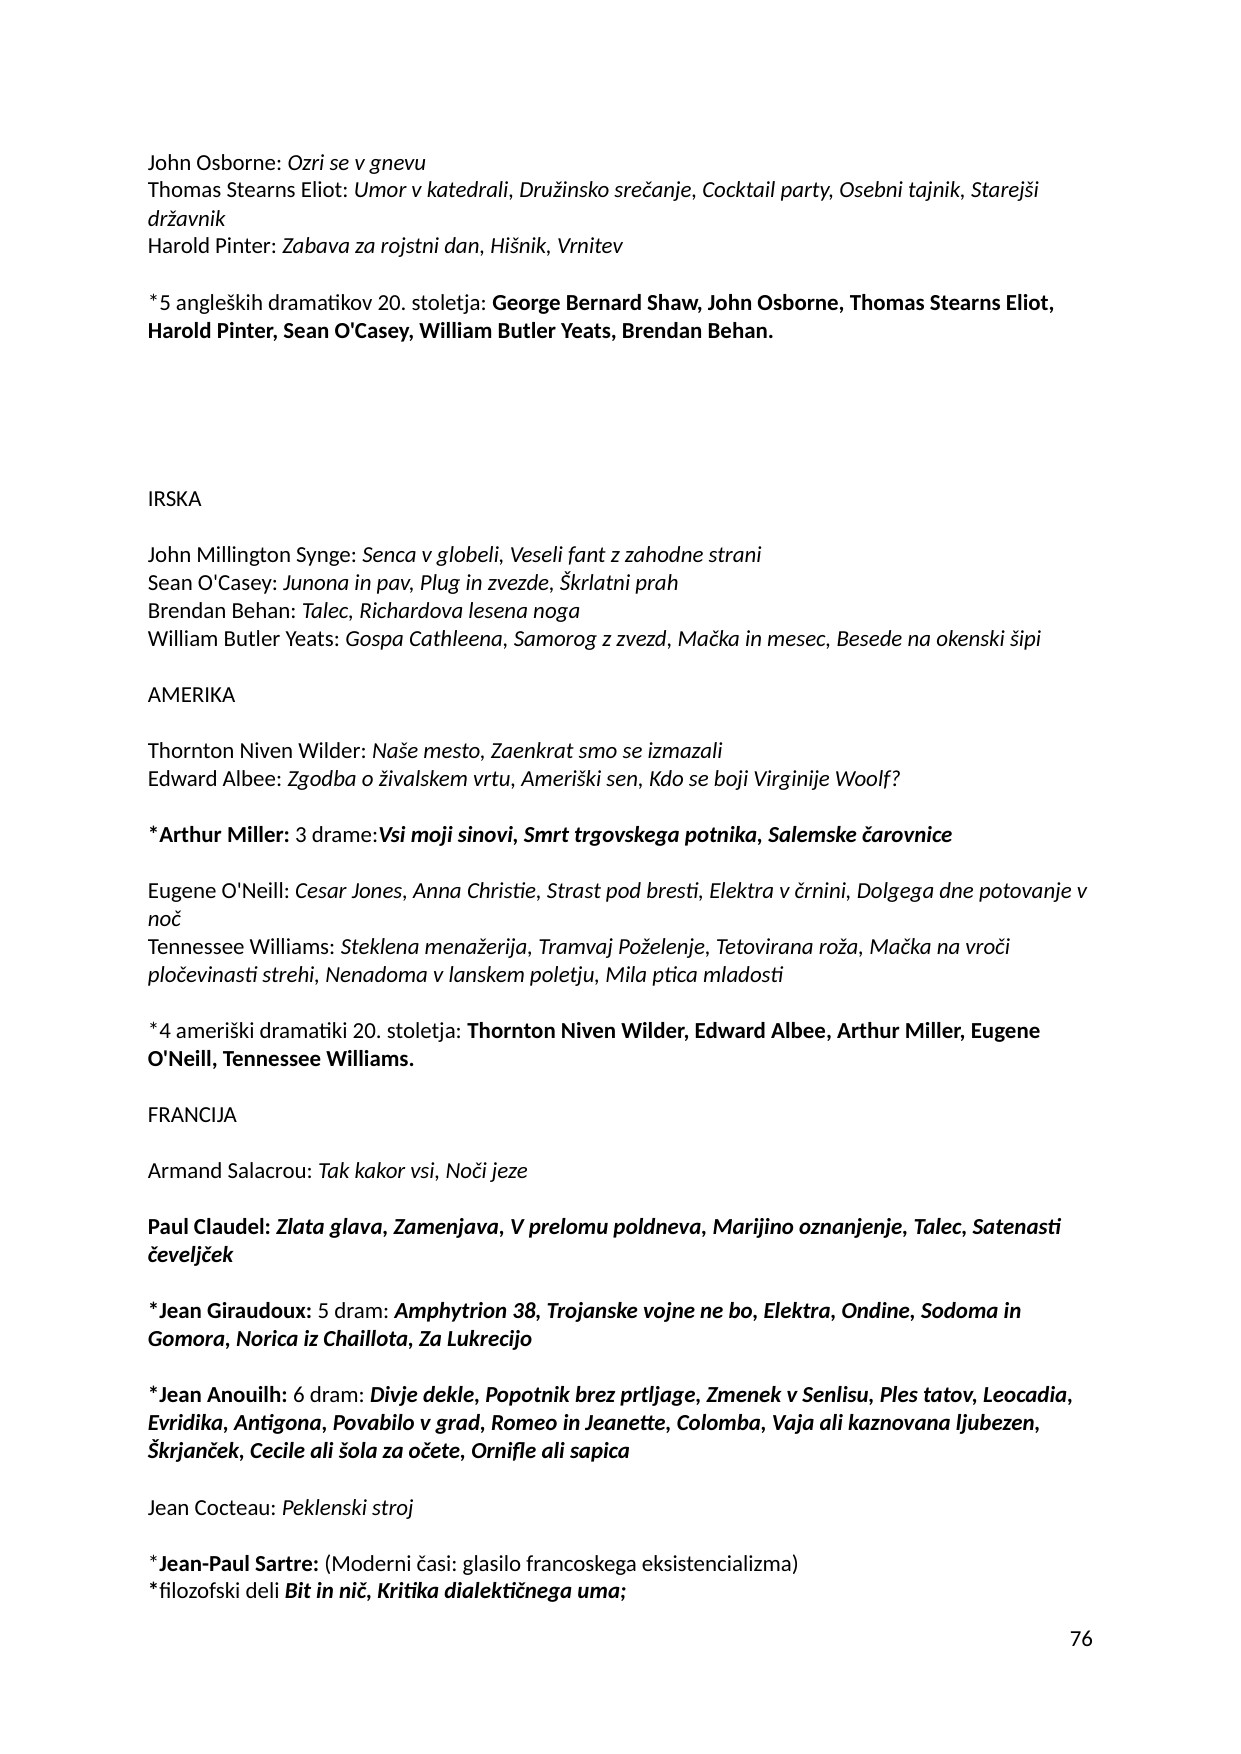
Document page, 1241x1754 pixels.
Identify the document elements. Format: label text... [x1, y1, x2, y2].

text Thornton Niven Wilder: Naše mesto, Zaenkrat smo se izmazali [148, 736, 1093, 764]
text *Jean Anouilh: 6 dram: Divje dekle, Popotnik brez prtljage, Zmenek v Senlisu, Ples tatov, Leocadia, Evridika, Antigona, Povabilo v grad, Romeo in Jeanette, Colomba, Vaja ali kaznovana ljubezen, Škrjanček, Cecile ali šola za očete, Ornifle ali sapica [148, 1381, 1093, 1464]
text Eugene O'Neill: Cesar Jones, Anna Christie, Strast pod bresti, Elektra v črnini, Dolgega dne potovanje v noč [148, 876, 1093, 932]
text William Butler Yeats: Gospa Cathleena, Samorog z zvezd, Mačka in mesec, Besede na okenski šipi [148, 624, 1093, 652]
text IRSKA [148, 484, 1093, 512]
text *filozofski deli Bit in nič, Kritika dialektičnega uma; [148, 1577, 1093, 1605]
text Paul Claudel: Zlata glava, Zamenjava, V prelomu poldneva, Marijino oznanjenje, Talec, Satenasti čeveljček [148, 1212, 1093, 1268]
text Edward Albee: Zgodba o živalskem vrtu, Ameriški sen, Kdo se boji Virginije Woolf? [148, 764, 1093, 792]
text John Osborne: Ozri se v gnevu [148, 148, 1093, 176]
text *Jean-Paul Sartre: (Moderni časi: glasilo francoskega eksistencializma) [148, 1549, 1093, 1577]
text FRANCIJA [148, 1100, 1093, 1128]
text *Jean Giraudoux: 5 dram: Amphytrion 38, Trojanske vojne ne bo, Elektra, Ondine, Sodoma in Gomora, Norica iz Chaillota, Za Lukrecijo [148, 1296, 1093, 1352]
text Thomas Stearns Eliot: Umor v katedrali, Družinsko srečanje, Cocktail party, Osebni tajnik, Starejši državnik [148, 176, 1093, 232]
text *Arthur Miller: 3 drame:Vsi moji sinovi, Smrt trgovskega potnika, Salemske čarovnice [148, 820, 1093, 848]
text *4 ameriški dramatiki 20. stoletja: Thornton Niven Wilder, Edward Albee, Arthur Miller, Eugene O'Neill, Tennessee Williams. [148, 1016, 1093, 1072]
text *5 angleških dramatikov 20. stoletja: George Bernard Shaw, John Osborne, Thomas Stearns Eliot, Harold Pinter, Sean O'Casey, William Butler Yeats, Brendan Behan. [148, 288, 1093, 344]
text Armand Salacrou: Tak kakor vsi, Noči jeze [148, 1156, 1093, 1184]
text John Millington Synge: Senca v globeli, Veseli fant z zahodne strani [148, 540, 1093, 568]
text Harold Pinter: Zabava za rojstni dan, Hišnik, Vrnitev [148, 232, 1093, 260]
text Sean O'Casey: Junona in pav, Plug in zvezde, Škrlatni prah [148, 568, 1093, 596]
text Tennessee Williams: Steklena menažerija, Tramvaj Poželenje, Tetovirana roža, Mačka na vroči pločevinasti strehi, Nenadoma v lanskem poletju, Mila ptica mladosti [148, 932, 1093, 988]
text Jean Cocteau: Peklenski stroj [148, 1493, 1093, 1521]
text AMERIKA [148, 680, 1093, 708]
text Brendan Behan: Talec, Richardova lesena noga [148, 596, 1093, 624]
